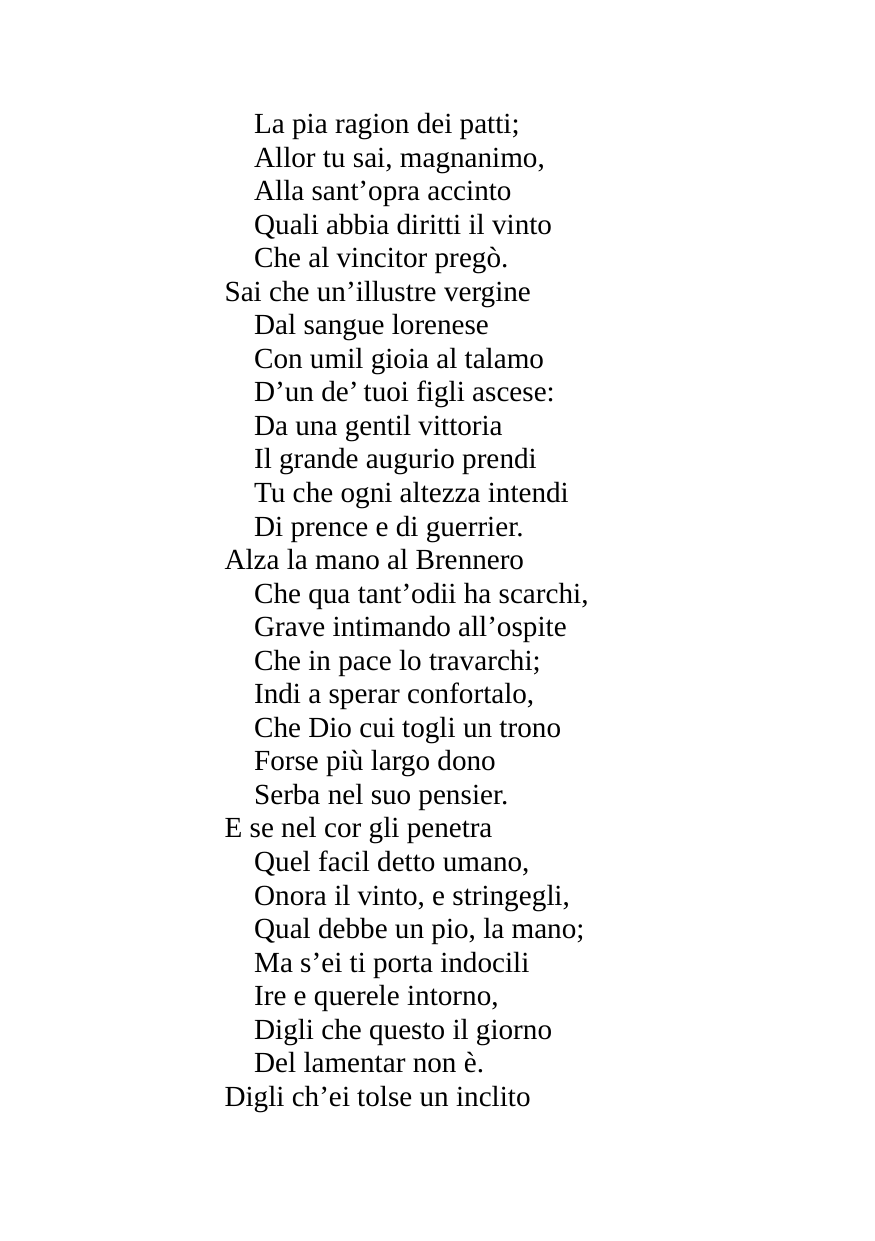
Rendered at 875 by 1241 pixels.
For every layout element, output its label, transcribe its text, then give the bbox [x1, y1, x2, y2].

text E se nel cor gli penetra Quel facil detto umano, Onora il vinto, e stringegli, Qual debbe un pio, la mano; Ma s’ei ti porta indocili Ire e querele intorno, Digli che questo il giorno Del lamentar non è. [224, 811, 768, 1079]
text La pia ragion dei patti; Allor tu sai, magnanimo, Alla sant’opra accinto Quali abbia diritti il vinto Che al vincitor pregò. [224, 106, 768, 274]
text Digli ch’ei tolse un inclito [224, 1079, 768, 1112]
text Alza la mano al Brennero Che qua tant’odii ha scarchi, Grave intimando all’ospite Che in pace lo travarchi; Indi a sperar confortalo, Che Dio cui togli un trono Forse più largo dono Serba nel suo pensier. [224, 542, 768, 811]
text Sai che un’illustre vergine Dal sangue lorenese Con umil gioia al talamo D’un de’ tuoi figli ascese: Da una gentil vittoria Il grande augurio prendi Tu che ogni altezza intendi Di prence e di guerrier. [224, 274, 768, 542]
